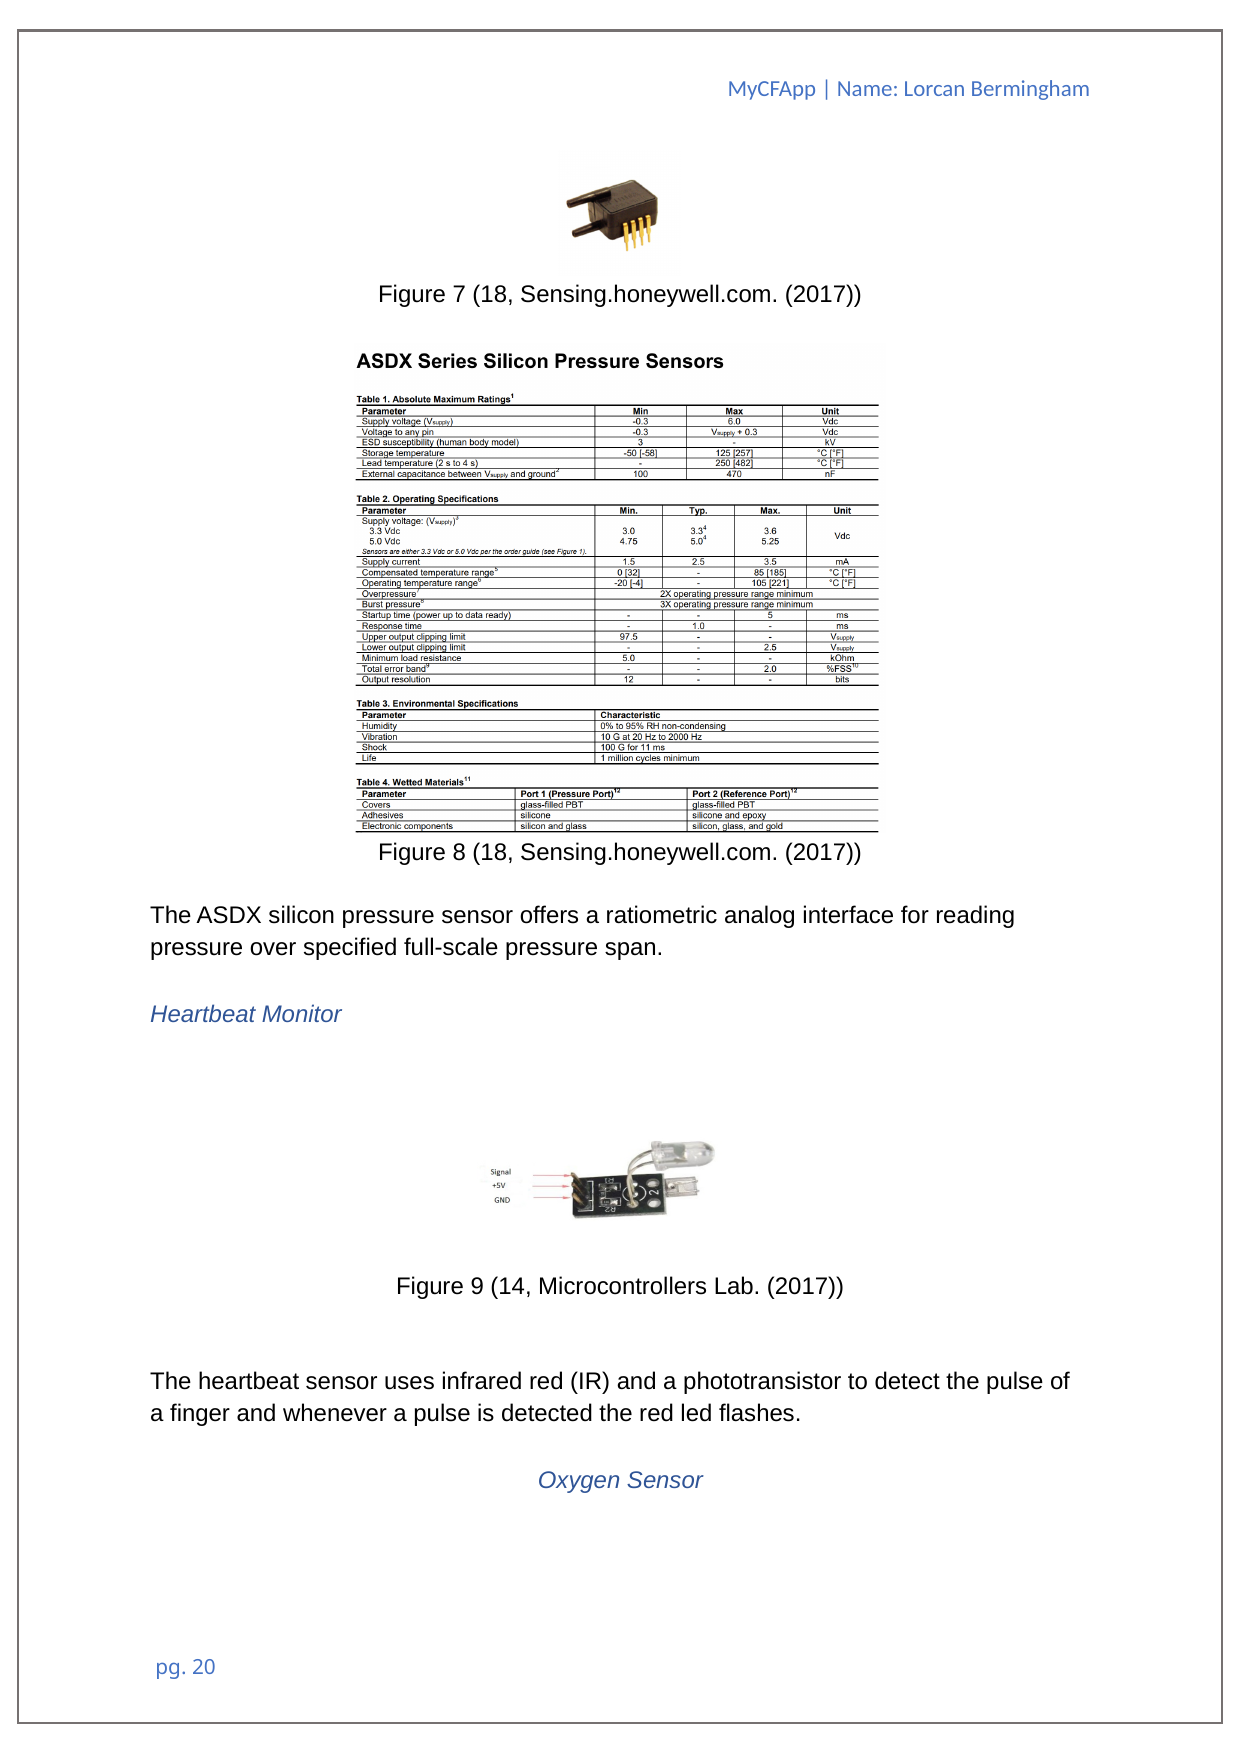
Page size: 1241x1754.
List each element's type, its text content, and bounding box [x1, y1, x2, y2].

picture [353, 343, 887, 833]
subtitle Oxygen Sensor [150, 1466, 1090, 1494]
picture [557, 150, 682, 276]
text The heartbeat sensor uses infrared red (IR) and a phototransistor to detect the pulse of a finger and whenever a pulse is detected the red led flashes. [150, 1367, 1090, 1426]
subtitle Heartbeat Monitor [150, 1000, 1090, 1028]
text Figure 8 (18, Sensing.honeywell.com. (2017)) [150, 837, 1090, 865]
text Figure 9 (14, Microcontrollers Lab. (2017)) [150, 1272, 1090, 1300]
picture [460, 1093, 780, 1269]
text The ASDX silicon pressure sensor offers a ratiometric analog interface for reading pressure over specified full-scale pressure span. [150, 901, 1090, 960]
text Figure 7 (18, Sensing.honeywell.com. (2017)) [150, 280, 1090, 307]
